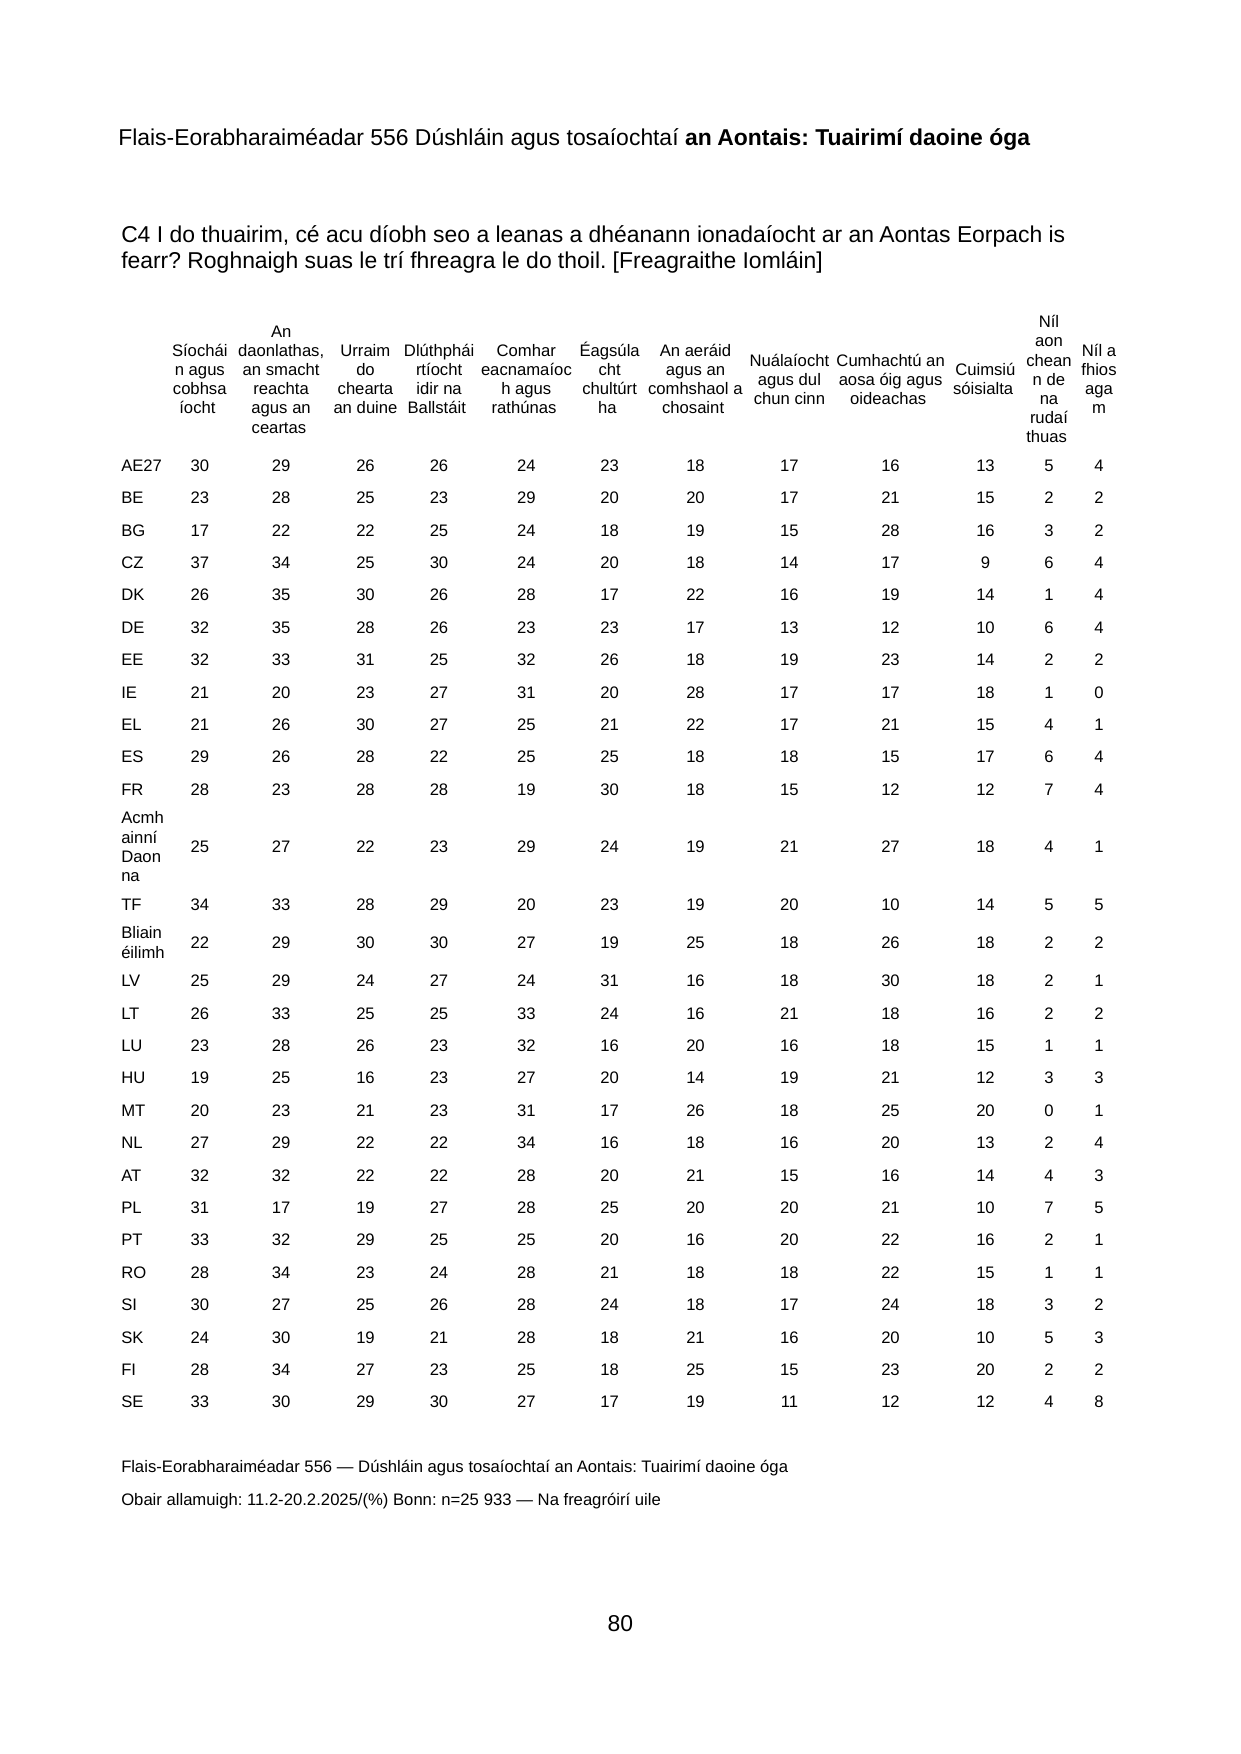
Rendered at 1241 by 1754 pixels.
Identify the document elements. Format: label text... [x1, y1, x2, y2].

table_cell 2 [1075, 1353, 1122, 1386]
table_cell 21 [168, 676, 232, 708]
table_cell 28 [478, 1159, 574, 1191]
table_cell 25 [400, 1224, 478, 1256]
table_cell 27 [400, 708, 478, 741]
table_cell 33 [168, 1224, 232, 1256]
table_cell 25 [644, 920, 746, 964]
table_cell 24 [478, 546, 574, 579]
table_cell 23 [232, 1094, 330, 1126]
table_cell 31 [575, 965, 644, 997]
table_cell 34 [232, 546, 330, 579]
table_cell 25 [478, 1224, 574, 1256]
table_cell 23 [400, 1094, 478, 1126]
table_cell 28 [478, 1289, 574, 1321]
table_cell 15 [949, 481, 1022, 514]
table_cell 18 [746, 965, 832, 997]
table_cell 18 [644, 644, 746, 676]
table_cell 23 [232, 773, 330, 805]
table_cell 25 [330, 997, 400, 1029]
table_cell 18 [949, 805, 1022, 888]
table_cell 2 [1075, 997, 1122, 1029]
table_cell 26 [330, 449, 400, 481]
table_cell 1 [1075, 708, 1122, 741]
table_cell 24 [575, 805, 644, 888]
table_cell 20 [575, 676, 644, 708]
table_cell 20 [746, 888, 832, 920]
table_cell FI [118, 1353, 167, 1386]
table_cell 4 [1075, 449, 1122, 481]
table_cell 18 [746, 741, 832, 773]
table_cell [330, 1418, 400, 1450]
table_cell 26 [400, 1289, 478, 1321]
table_cell 17 [746, 1289, 832, 1321]
table_cell 4 [1022, 1386, 1075, 1418]
table_cell 12 [949, 1386, 1022, 1418]
table_cell 18 [832, 1029, 948, 1062]
table_cell 9 [949, 546, 1022, 579]
table_cell 32 [168, 611, 232, 643]
table_cell 18 [949, 676, 1022, 708]
table_cell 4 [1022, 805, 1075, 888]
table_cell 26 [168, 579, 232, 611]
table_cell An daonlathas, an smacht reachta agus an ceartas [232, 309, 330, 449]
table_cell 21 [330, 1094, 400, 1126]
table_cell 15 [746, 514, 832, 546]
table_cell 25 [330, 481, 400, 514]
table_cell [1022, 277, 1075, 309]
table_cell 5 [1022, 1321, 1075, 1353]
table_cell 28 [478, 1321, 574, 1353]
table_cell 27 [400, 965, 478, 997]
table_cell 23 [832, 1353, 948, 1386]
table_cell 2 [1022, 965, 1075, 997]
table_cell 12 [832, 1386, 948, 1418]
table_cell 26 [400, 579, 478, 611]
table_cell 4 [1075, 1126, 1122, 1159]
table_cell 3 [1022, 1062, 1075, 1094]
table_cell [575, 1418, 644, 1450]
table_cell ES [118, 741, 167, 773]
table_cell 25 [644, 1353, 746, 1386]
table_cell 33 [478, 997, 574, 1029]
table_cell 26 [400, 611, 478, 643]
table_cell 28 [478, 579, 574, 611]
table_cell 25 [168, 805, 232, 888]
table_cell 26 [832, 920, 948, 964]
table_cell 20 [832, 1126, 948, 1159]
table_cell [575, 277, 644, 309]
table_cell 21 [400, 1321, 478, 1353]
table_cell 3 [1075, 1062, 1122, 1094]
table_cell 14 [949, 644, 1022, 676]
table_cell 20 [575, 1224, 644, 1256]
table_cell 20 [575, 1159, 644, 1191]
table_cell 25 [400, 644, 478, 676]
table_cell 4 [1022, 1159, 1075, 1191]
table_cell 5 [1075, 1191, 1122, 1224]
table_cell Níl aon cheann de na rudaí thuas [1022, 309, 1075, 449]
table_cell 23 [575, 611, 644, 643]
table_cell 18 [746, 1094, 832, 1126]
table_cell 26 [644, 1094, 746, 1126]
table_cell 28 [232, 481, 330, 514]
table_cell 12 [832, 611, 948, 643]
table_cell 28 [168, 1256, 232, 1288]
table_cell 16 [575, 1029, 644, 1062]
table_cell 26 [400, 449, 478, 481]
table_cell 19 [746, 1062, 832, 1094]
table_cell 4 [1075, 773, 1122, 805]
table_cell 1 [1075, 965, 1122, 997]
table_cell [232, 1418, 330, 1450]
table_cell 20 [949, 1353, 1022, 1386]
table_cell An aeráid agus an comhshaol a chosaint [644, 309, 746, 449]
table_cell 14 [949, 888, 1022, 920]
table_cell 27 [400, 1191, 478, 1224]
table_cell 4 [1075, 546, 1122, 579]
table_cell 31 [478, 676, 574, 708]
table_cell IE [118, 676, 167, 708]
table_cell 12 [949, 773, 1022, 805]
table_cell 19 [644, 805, 746, 888]
table_cell 22 [330, 1159, 400, 1191]
table_cell 16 [746, 1321, 832, 1353]
table_cell 17 [575, 579, 644, 611]
table_cell 6 [1022, 611, 1075, 643]
table_cell LV [118, 965, 167, 997]
table_cell LU [118, 1029, 167, 1062]
table_cell 22 [330, 805, 400, 888]
table_cell 16 [949, 514, 1022, 546]
table_cell 20 [478, 888, 574, 920]
table_cell [118, 1418, 167, 1450]
table_cell 2 [1022, 644, 1075, 676]
table_cell EL [118, 708, 167, 741]
table_cell [949, 277, 1022, 309]
table_cell 14 [644, 1062, 746, 1094]
table_cell 30 [330, 708, 400, 741]
table_cell 32 [168, 1159, 232, 1191]
table_cell [832, 1418, 948, 1450]
table_cell 22 [832, 1256, 948, 1288]
table_cell 5 [1075, 888, 1122, 920]
table_cell 24 [168, 1321, 232, 1353]
table_cell 2 [1075, 481, 1122, 514]
table_cell 1 [1022, 579, 1075, 611]
table_cell 24 [478, 449, 574, 481]
table_cell 34 [232, 1353, 330, 1386]
table_cell 8 [1075, 1386, 1122, 1418]
table_cell 13 [746, 611, 832, 643]
table_cell [400, 277, 478, 309]
table_cell 29 [232, 965, 330, 997]
table_cell 22 [330, 514, 400, 546]
table_cell [746, 1418, 832, 1450]
table_cell [168, 1418, 232, 1450]
table_cell SE [118, 1386, 167, 1418]
table_cell 26 [232, 708, 330, 741]
table_cell 1 [1075, 1094, 1122, 1126]
table_cell 17 [949, 741, 1022, 773]
table_cell 21 [644, 1159, 746, 1191]
table_cell Obair allamuigh: 11.2-20.2.2025/(%) Bonn: n=25 933 — Na freagróirí uile [118, 1483, 1122, 1515]
table_cell 24 [575, 997, 644, 1029]
table_cell 16 [330, 1062, 400, 1094]
table_cell 12 [949, 1062, 1022, 1094]
table_cell 31 [478, 1094, 574, 1126]
table_cell [168, 277, 232, 309]
table_cell [118, 277, 167, 309]
table_cell 20 [232, 676, 330, 708]
table_cell 24 [478, 514, 574, 546]
table_cell BG [118, 514, 167, 546]
table_cell 24 [832, 1289, 948, 1321]
table_cell 25 [478, 1353, 574, 1386]
table_cell 23 [400, 805, 478, 888]
table_cell 15 [949, 1256, 1022, 1288]
table_cell 28 [478, 1256, 574, 1288]
table_cell 4 [1075, 579, 1122, 611]
table_cell 21 [575, 708, 644, 741]
table_cell 30 [400, 1386, 478, 1418]
table_cell [746, 277, 832, 309]
table_cell 22 [400, 741, 478, 773]
table_cell 20 [644, 1191, 746, 1224]
table_cell PT [118, 1224, 167, 1256]
table_cell 18 [949, 920, 1022, 964]
table_cell RO [118, 1256, 167, 1288]
table_cell Cuimsiú sóisialta [949, 309, 1022, 449]
table_cell [400, 1418, 478, 1450]
table_cell 28 [478, 1191, 574, 1224]
table_cell [644, 277, 746, 309]
table_cell 28 [330, 773, 400, 805]
table_cell AT [118, 1159, 167, 1191]
table_cell 16 [644, 965, 746, 997]
table_cell [949, 1418, 1022, 1450]
table_cell [1075, 1418, 1122, 1450]
table_cell 17 [832, 546, 948, 579]
table_cell BE [118, 481, 167, 514]
table_cell 21 [644, 1321, 746, 1353]
table_cell 19 [330, 1191, 400, 1224]
table_cell 23 [478, 611, 574, 643]
table_cell 25 [400, 514, 478, 546]
table_cell 30 [168, 1289, 232, 1321]
table_cell 4 [1075, 741, 1122, 773]
table_cell 20 [644, 1029, 746, 1062]
table_cell 28 [330, 741, 400, 773]
table_cell 10 [949, 1321, 1022, 1353]
table_cell Urraim do chearta an duine [330, 309, 400, 449]
table_cell 22 [232, 514, 330, 546]
table_cell 17 [746, 708, 832, 741]
table_cell 22 [644, 708, 746, 741]
table_cell 21 [575, 1256, 644, 1288]
table_cell 2 [1022, 481, 1075, 514]
table_cell 27 [330, 1353, 400, 1386]
table_cell 6 [1022, 741, 1075, 773]
table_cell 20 [832, 1321, 948, 1353]
table_cell 11 [746, 1386, 832, 1418]
table_cell 31 [330, 644, 400, 676]
table_cell 23 [400, 1062, 478, 1094]
table_cell 19 [168, 1062, 232, 1094]
table_cell 34 [232, 1256, 330, 1288]
table_cell MT [118, 1094, 167, 1126]
table_cell 13 [949, 449, 1022, 481]
table_cell Dlúthpháirtíocht idir na Ballstáit [400, 309, 478, 449]
table_cell 2 [1022, 1353, 1075, 1386]
table_cell 1 [1075, 805, 1122, 888]
table_cell 20 [746, 1224, 832, 1256]
table_cell 26 [575, 644, 644, 676]
table_cell Comhar eacnamaíoch agus rathúnas [478, 309, 574, 449]
table_cell 1 [1022, 676, 1075, 708]
table_cell 25 [400, 997, 478, 1029]
table_cell 18 [644, 773, 746, 805]
table_cell 19 [478, 773, 574, 805]
table_cell 33 [168, 1386, 232, 1418]
table_cell 21 [168, 708, 232, 741]
table_cell TF [118, 888, 167, 920]
table_cell 0 [1075, 676, 1122, 708]
table_cell 2 [1022, 997, 1075, 1029]
table_cell 33 [232, 644, 330, 676]
table_cell AE27 [118, 449, 167, 481]
table_cell 27 [168, 1126, 232, 1159]
table_cell 3 [1075, 1159, 1122, 1191]
table_cell 16 [746, 579, 832, 611]
table_cell 28 [168, 773, 232, 805]
table_cell 24 [478, 965, 574, 997]
table_cell SI [118, 1289, 167, 1321]
table_cell 23 [168, 1029, 232, 1062]
table_cell 18 [575, 1353, 644, 1386]
table_cell 16 [949, 997, 1022, 1029]
table_cell 14 [746, 546, 832, 579]
table_cell 17 [232, 1191, 330, 1224]
table_cell 19 [644, 1386, 746, 1418]
table_cell 19 [330, 1321, 400, 1353]
table_cell 14 [949, 1159, 1022, 1191]
table_cell 28 [330, 611, 400, 643]
table_cell 25 [575, 741, 644, 773]
table_cell 18 [746, 1256, 832, 1288]
table_cell 25 [478, 741, 574, 773]
table_cell 18 [746, 920, 832, 964]
table_cell 32 [232, 1224, 330, 1256]
table_cell 0 [1022, 1094, 1075, 1126]
table_cell 21 [832, 481, 948, 514]
table_cell 15 [832, 741, 948, 773]
table_cell DK [118, 579, 167, 611]
table_cell [644, 1418, 746, 1450]
table_cell 30 [168, 449, 232, 481]
table_cell 15 [746, 1353, 832, 1386]
table_cell 24 [400, 1256, 478, 1288]
table_cell [832, 277, 948, 309]
table_cell 27 [232, 1289, 330, 1321]
table_cell 15 [949, 708, 1022, 741]
table_cell 18 [644, 546, 746, 579]
table_cell 29 [168, 741, 232, 773]
table_cell 4 [1022, 708, 1075, 741]
table_cell 16 [746, 1126, 832, 1159]
table_cell 20 [575, 1062, 644, 1094]
table_cell 20 [949, 1094, 1022, 1126]
table_cell 2 [1022, 920, 1075, 964]
table_cell 29 [232, 1126, 330, 1159]
table_cell Síocháin agus cobhsaíocht [168, 309, 232, 449]
table_cell 29 [232, 920, 330, 964]
table_cell 17 [746, 676, 832, 708]
table_cell 3 [1075, 1321, 1122, 1353]
table_cell 17 [644, 611, 746, 643]
table_cell 20 [168, 1094, 232, 1126]
table_cell 27 [478, 920, 574, 964]
table_cell NL [118, 1126, 167, 1159]
table_cell 1 [1022, 1256, 1075, 1288]
table_cell CZ [118, 546, 167, 579]
table_cell 25 [832, 1094, 948, 1126]
table_cell 23 [168, 481, 232, 514]
table_cell LT [118, 997, 167, 1029]
table_cell 27 [400, 676, 478, 708]
table_cell 7 [1022, 1191, 1075, 1224]
table_cell 23 [832, 644, 948, 676]
table_cell 29 [400, 888, 478, 920]
table_cell 13 [949, 1126, 1022, 1159]
table_cell 29 [330, 1224, 400, 1256]
table_cell 2 [1022, 1224, 1075, 1256]
table_cell 20 [575, 481, 644, 514]
table_cell 29 [478, 481, 574, 514]
table_cell 33 [232, 888, 330, 920]
table_cell 29 [330, 1386, 400, 1418]
table_cell 25 [478, 708, 574, 741]
table_cell 5 [1022, 449, 1075, 481]
table_cell 32 [232, 1159, 330, 1191]
table_cell Flais-Eorabharaiméadar 556 — Dúshláin agus tosaíochtaí an Aontais: Tuairimí daoine óga [118, 1450, 1122, 1483]
table_cell Éagsúlacht chultúrtha [575, 309, 644, 449]
table_cell DE [118, 611, 167, 643]
table_cell 23 [400, 1029, 478, 1062]
table_cell 1 [1075, 1256, 1122, 1288]
table_cell 25 [330, 546, 400, 579]
table_cell 28 [400, 773, 478, 805]
table_cell 2 [1075, 920, 1122, 964]
table_cell 18 [644, 449, 746, 481]
table_cell 30 [232, 1386, 330, 1418]
table_cell Acmhainní Daonna [118, 805, 167, 888]
table_cell 23 [330, 1256, 400, 1288]
table_cell 22 [644, 579, 746, 611]
table_cell 19 [575, 920, 644, 964]
table_cell 16 [644, 997, 746, 1029]
table_cell 10 [832, 888, 948, 920]
table_cell 24 [330, 965, 400, 997]
table_cell 20 [575, 546, 644, 579]
table_cell 2 [1075, 1289, 1122, 1321]
table_cell 18 [644, 741, 746, 773]
table_cell 28 [232, 1029, 330, 1062]
table_cell 5 [1022, 888, 1075, 920]
table_cell 18 [575, 1321, 644, 1353]
table_cell 22 [168, 920, 232, 964]
table_cell 24 [575, 1289, 644, 1321]
table_cell 19 [644, 888, 746, 920]
table_cell 28 [832, 514, 948, 546]
table_cell 17 [575, 1094, 644, 1126]
table_cell 19 [832, 579, 948, 611]
table_cell 18 [644, 1256, 746, 1288]
table_cell [1075, 277, 1122, 309]
table_cell 21 [832, 708, 948, 741]
table_cell 23 [330, 676, 400, 708]
table_cell Nuálaíocht agus dul chun cinn [746, 309, 832, 449]
table_cell 12 [832, 773, 948, 805]
table_header C4 I do thuairim, cé acu díobh seo a leanas a dhéanann ionadaíocht ar an Aontas Eorpach is fearr? Roghnaigh suas le trí fhreagra le do thoil. [Freagraithe Iomláin] [118, 218, 1122, 277]
table_cell 17 [575, 1386, 644, 1418]
table_cell 30 [832, 965, 948, 997]
table_cell 28 [330, 888, 400, 920]
table_cell Níl a fhios agam [1075, 309, 1122, 449]
table_cell 27 [232, 805, 330, 888]
table_cell HU [118, 1062, 167, 1094]
table_cell FR [118, 773, 167, 805]
table_cell 31 [168, 1191, 232, 1224]
table_cell 25 [232, 1062, 330, 1094]
table_cell 18 [644, 1126, 746, 1159]
table_cell 29 [478, 805, 574, 888]
table_cell 28 [644, 676, 746, 708]
table_cell 21 [832, 1062, 948, 1094]
table_cell [330, 277, 400, 309]
table_cell EE [118, 644, 167, 676]
table_cell 26 [168, 997, 232, 1029]
table_cell 22 [330, 1126, 400, 1159]
table_cell 10 [949, 611, 1022, 643]
table_cell [478, 1418, 574, 1450]
table_cell 2 [1022, 1126, 1075, 1159]
table_cell 26 [330, 1029, 400, 1062]
table_cell [478, 277, 574, 309]
table_cell 17 [746, 481, 832, 514]
table_cell 17 [832, 676, 948, 708]
table_cell 37 [168, 546, 232, 579]
table_cell 3 [1022, 1289, 1075, 1321]
table_cell 23 [400, 1353, 478, 1386]
table_cell 21 [746, 997, 832, 1029]
table_cell 32 [478, 1029, 574, 1062]
table_cell 30 [575, 773, 644, 805]
table_cell 23 [400, 481, 478, 514]
table_cell 20 [746, 1191, 832, 1224]
table_cell 22 [832, 1224, 948, 1256]
table_cell 27 [478, 1062, 574, 1094]
table_cell 28 [168, 1353, 232, 1386]
table_cell 15 [949, 1029, 1022, 1062]
table_cell 32 [478, 644, 574, 676]
table_cell 21 [832, 1191, 948, 1224]
table_cell 17 [168, 514, 232, 546]
table_cell 19 [644, 514, 746, 546]
table_cell 18 [949, 965, 1022, 997]
table_cell 16 [832, 1159, 948, 1191]
table_cell 18 [575, 514, 644, 546]
table_cell 7 [1022, 773, 1075, 805]
table_cell 16 [832, 449, 948, 481]
table_cell 19 [746, 644, 832, 676]
table_cell 2 [1075, 644, 1122, 676]
table_cell 33 [232, 997, 330, 1029]
table_cell 18 [832, 997, 948, 1029]
table_cell 15 [746, 1159, 832, 1191]
table_cell 16 [575, 1126, 644, 1159]
table_cell 27 [478, 1386, 574, 1418]
table_cell [232, 277, 330, 309]
table_cell 16 [746, 1029, 832, 1062]
table_cell 2 [1075, 514, 1122, 546]
table_cell 1 [1022, 1029, 1075, 1062]
table_cell PL [118, 1191, 167, 1224]
table_cell 34 [168, 888, 232, 920]
table_cell 3 [1022, 514, 1075, 546]
table_cell 6 [1022, 546, 1075, 579]
table_cell 30 [400, 920, 478, 964]
table_cell 32 [168, 644, 232, 676]
table_cell 17 [746, 449, 832, 481]
table_cell 34 [478, 1126, 574, 1159]
table_cell 25 [330, 1289, 400, 1321]
table_cell Bliain éilimh [118, 920, 167, 964]
table_cell 15 [746, 773, 832, 805]
table_cell 30 [400, 546, 478, 579]
table_cell 27 [832, 805, 948, 888]
table_cell 25 [168, 965, 232, 997]
table_cell 23 [575, 449, 644, 481]
table_cell 26 [232, 741, 330, 773]
table_cell 20 [644, 481, 746, 514]
table_cell [1022, 1418, 1075, 1450]
table_cell 23 [575, 888, 644, 920]
table_cell 10 [949, 1191, 1022, 1224]
table_cell SK [118, 1321, 167, 1353]
table_cell 22 [400, 1159, 478, 1191]
table_cell 16 [644, 1224, 746, 1256]
table_cell 30 [330, 920, 400, 964]
table_cell 35 [232, 579, 330, 611]
table_cell 30 [330, 579, 400, 611]
table_cell 18 [644, 1289, 746, 1321]
table_cell 29 [232, 449, 330, 481]
table_cell 25 [575, 1191, 644, 1224]
table_cell 14 [949, 579, 1022, 611]
table_cell 30 [232, 1321, 330, 1353]
table_cell 4 [1075, 611, 1122, 643]
table_cell 1 [1075, 1224, 1122, 1256]
table_cell 18 [949, 1289, 1022, 1321]
table_cell 22 [400, 1126, 478, 1159]
table_cell 16 [949, 1224, 1022, 1256]
table_cell 21 [746, 805, 832, 888]
table_cell 35 [232, 611, 330, 643]
table_cell [118, 309, 167, 449]
table_cell 1 [1075, 1029, 1122, 1062]
table_cell Cumhachtú an aosa óig agus oideachas [832, 309, 948, 449]
